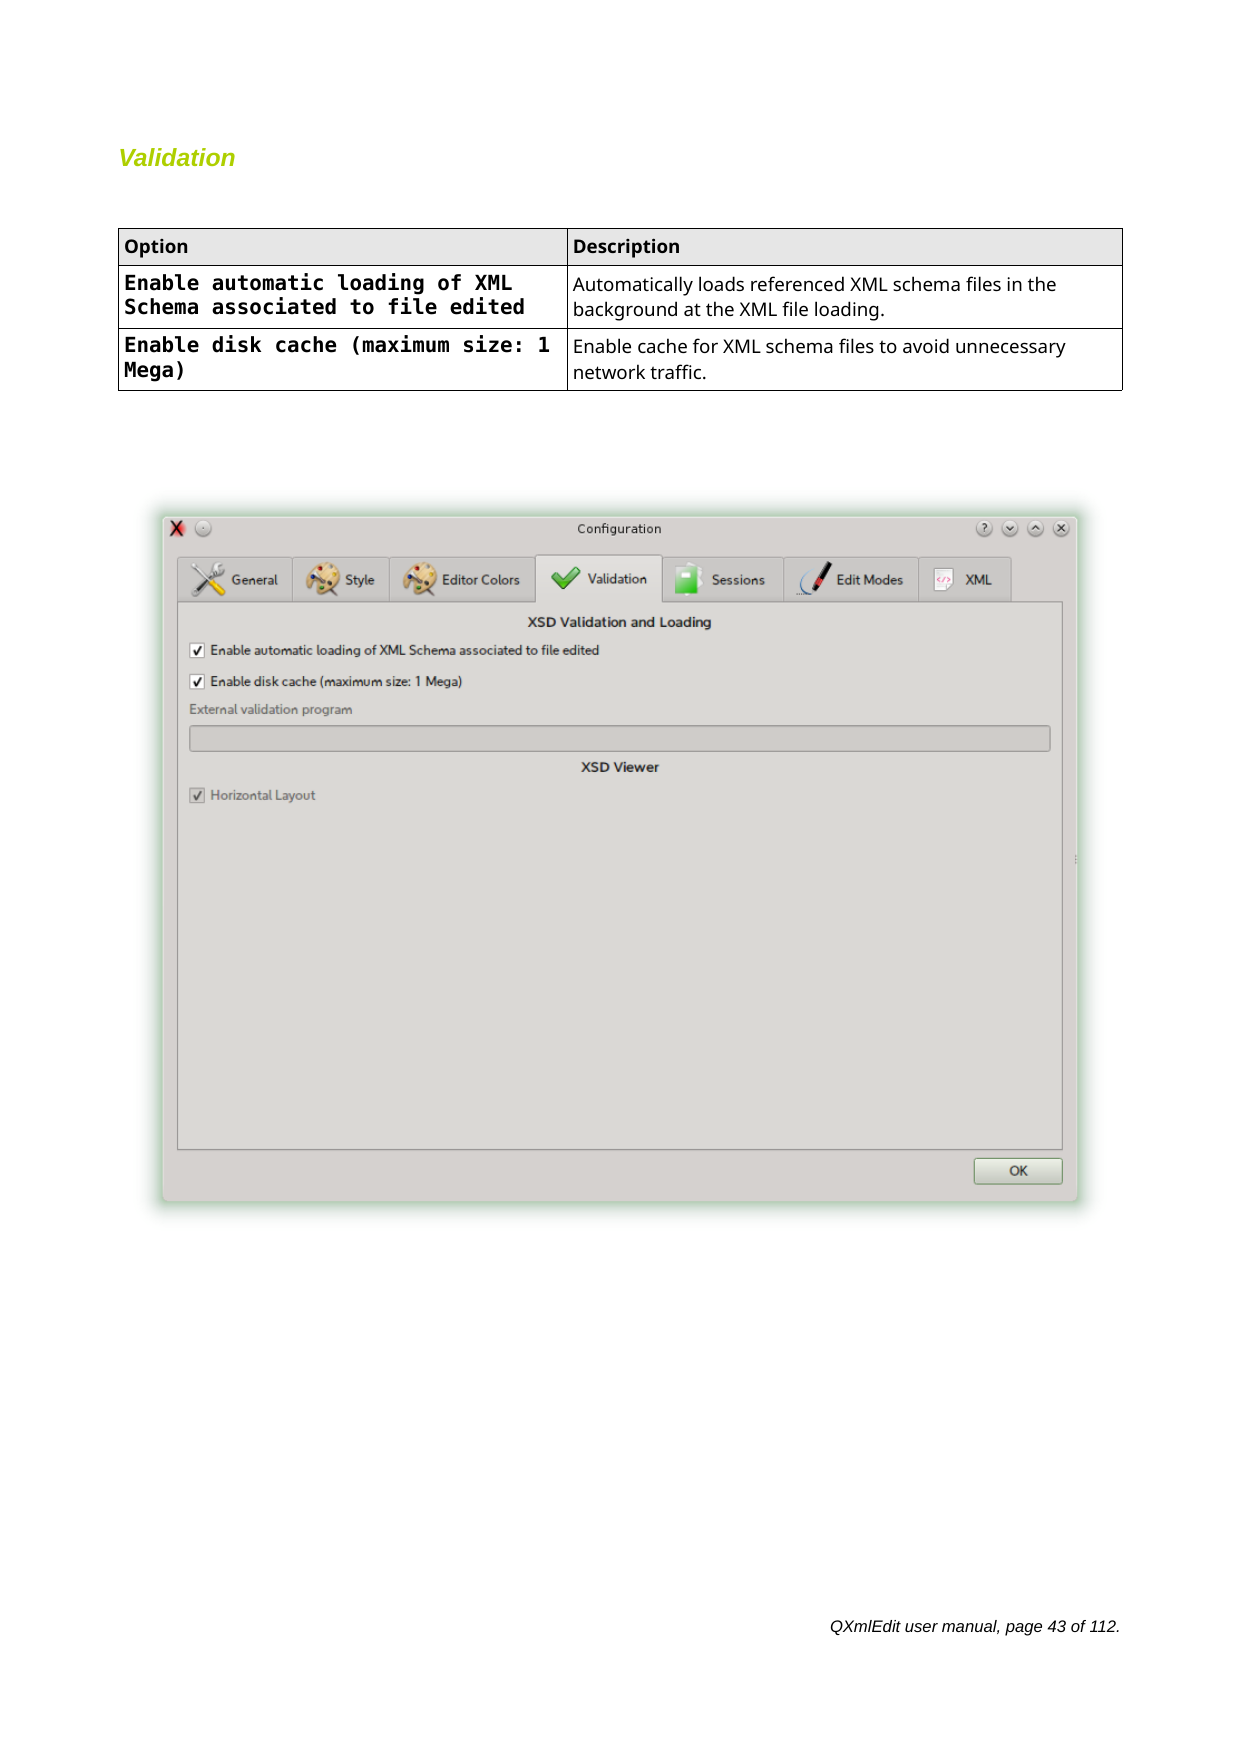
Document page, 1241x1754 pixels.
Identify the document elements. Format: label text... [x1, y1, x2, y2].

picture [118, 472, 1122, 1246]
table_cell Enable automatic loading of XML Schema associated to file edited [119, 266, 567, 328]
subtitle Validation [118, 143, 1122, 172]
table_header Option [119, 229, 567, 265]
table_cell Automatically loads referenced XML schema files in the background at the XML file loading. [568, 266, 1122, 328]
table_cell Enable cache for XML schema files to avoid unnecessary network traffic. [568, 329, 1122, 390]
table_header Description [568, 229, 1122, 265]
table_cell Enable disk cache (maximum size: 1 Mega) [119, 329, 567, 390]
